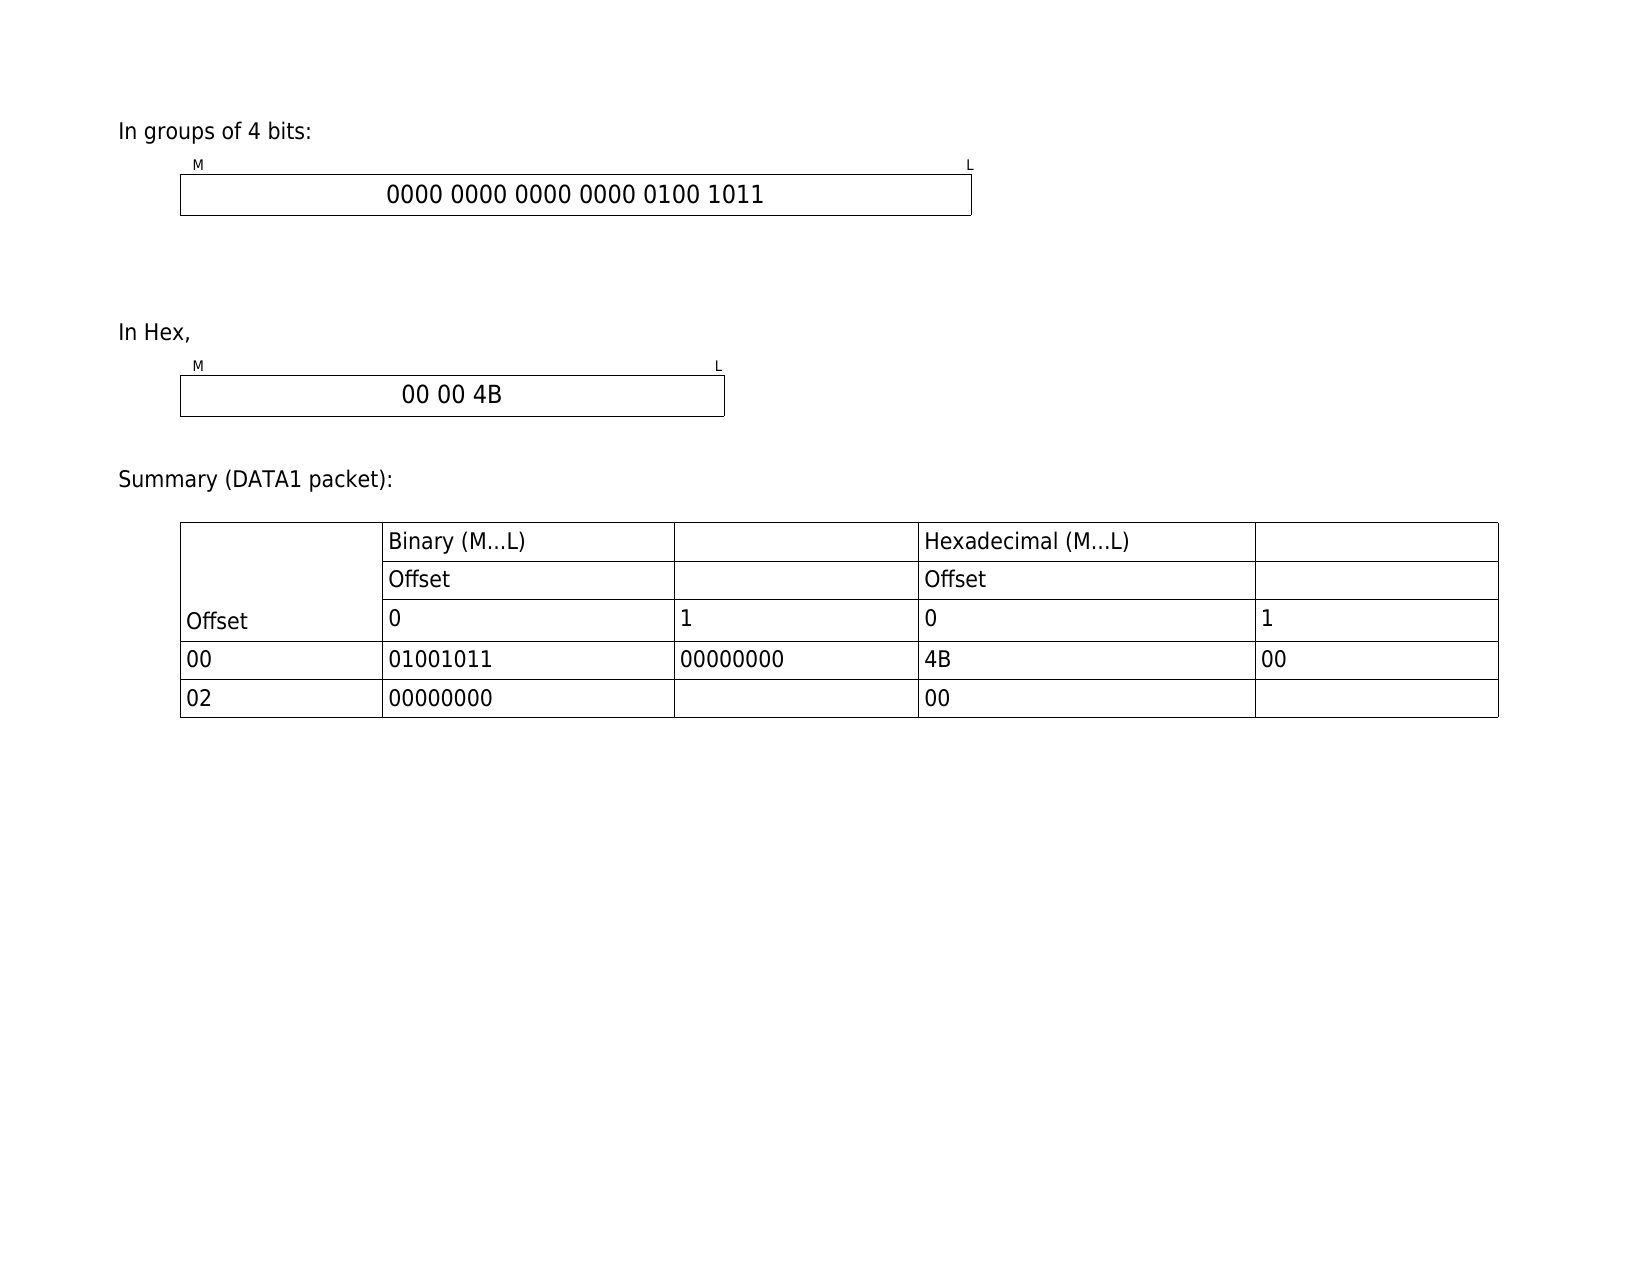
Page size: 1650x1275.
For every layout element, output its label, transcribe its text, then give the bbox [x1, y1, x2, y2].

table_header [675, 523, 918, 561]
text M L [118, 346, 1532, 375]
table_cell [675, 562, 918, 599]
table_cell 1 [1256, 600, 1498, 641]
text M L [118, 145, 1532, 174]
table_header Hexadecimal (M...L) [919, 523, 1255, 561]
table_cell 00 [181, 642, 382, 679]
table_cell 00 [919, 680, 1255, 717]
table_cell 00 [1256, 642, 1498, 679]
table_cell 1 [675, 600, 918, 641]
table_header Binary (M...L) [383, 523, 674, 561]
table_cell 00000000 [383, 680, 674, 717]
table_cell Offset [383, 562, 674, 599]
text In groups of 4 bits: [118, 118, 1532, 145]
table_header 0000 0000 0000 0000 0100 1011 [181, 175, 971, 215]
table_cell 01001011 [383, 642, 674, 679]
table_cell 0 [919, 600, 1255, 641]
table_cell [1256, 562, 1498, 599]
table_cell 02 [181, 680, 382, 717]
table_header Offset [181, 523, 382, 641]
table_header 00 00 4B [181, 376, 724, 416]
table_cell 00000000 [675, 642, 918, 679]
table_cell [675, 680, 918, 717]
table_cell 4B [919, 642, 1255, 679]
table_cell 0 [383, 600, 674, 641]
text Summary (DATA1 packet): [118, 467, 1532, 493]
table_cell Offset [919, 562, 1255, 599]
text In Hex, [118, 319, 1532, 346]
table_header [1256, 523, 1498, 561]
table_cell [1256, 680, 1498, 717]
